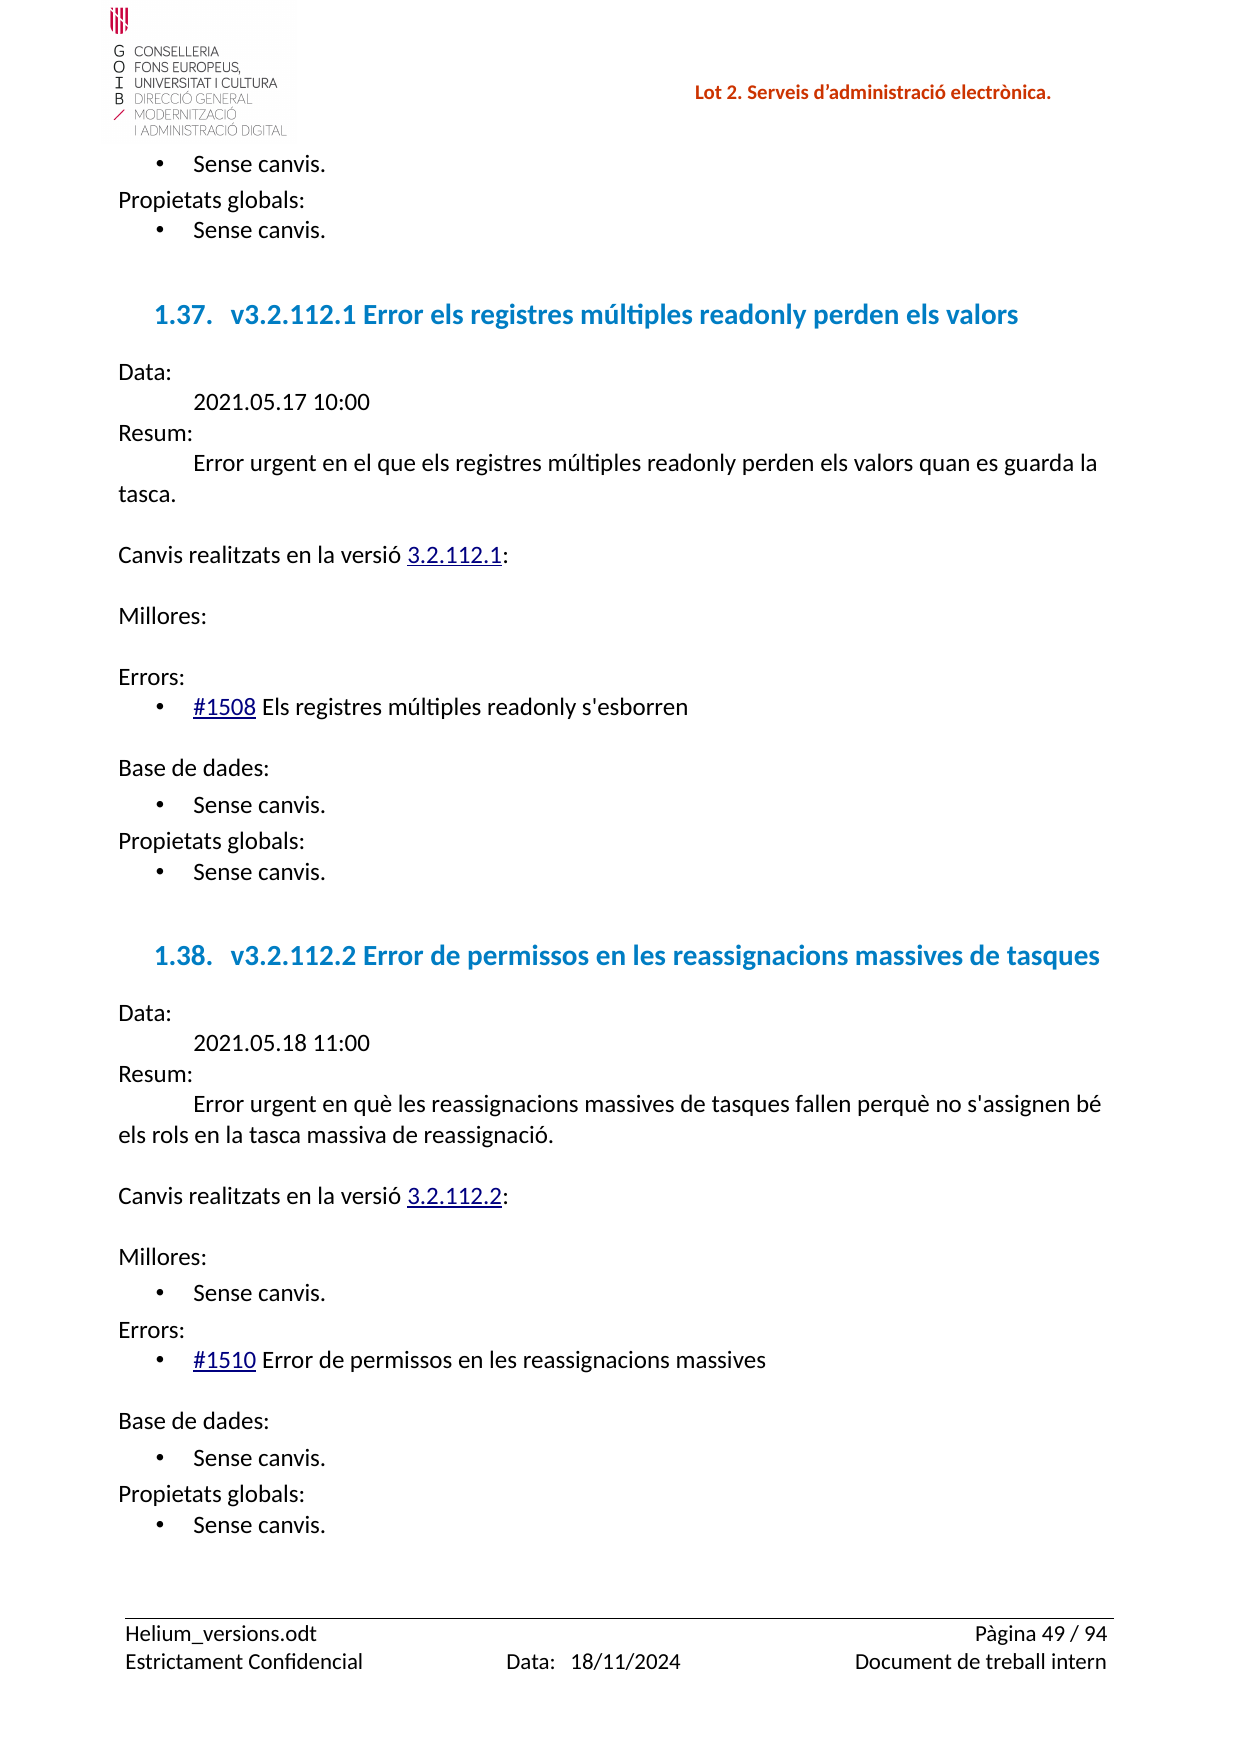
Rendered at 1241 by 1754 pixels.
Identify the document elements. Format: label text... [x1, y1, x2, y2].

list Sense canvis. [156, 1509, 1122, 1539]
list Sense canvis. [156, 1277, 1122, 1308]
list Sense canvis. [156, 148, 1122, 178]
text 2021.05.17 10:00 [118, 386, 1122, 417]
text Base de dades: [118, 752, 1122, 783]
list Sense canvis. [156, 789, 1122, 819]
text Data: [118, 356, 1122, 386]
list #1508 Els registres múltiples readonly s'esborren [156, 691, 1122, 722]
text Canvis realitzats en la versió 3.2.112.2: [118, 1180, 1122, 1210]
text Base de dades: [118, 1405, 1122, 1436]
text Errors: [118, 661, 1122, 691]
text Propietats globals: [118, 184, 1122, 215]
subtitle v3.2.112.1 Error els registres múltiples readonly perden els valors [153, 296, 1122, 332]
list Sense canvis. [156, 856, 1122, 886]
text Error urgent en què les reassignacions massives de tasques fallen perquè no s'assignen bé els rols en la tasca massiva de reassignació. [118, 1088, 1122, 1149]
text Error urgent en el que els registres múltiples readonly perden els valors quan es guarda la tasca. [118, 447, 1122, 508]
text Millores: [118, 1241, 1122, 1271]
list #1510 Error de permissos en les reassignacions massives [156, 1344, 1122, 1375]
list Sense canvis. [156, 215, 1122, 245]
text Propietats globals: [118, 1478, 1122, 1509]
text Errors: [118, 1314, 1122, 1344]
text Propietats globals: [118, 825, 1122, 856]
text Resum: [118, 417, 1122, 447]
text 2021.05.18 11:00 [118, 1027, 1122, 1058]
text Resum: [118, 1058, 1122, 1088]
text Data: [118, 997, 1122, 1027]
text Millores: [118, 600, 1122, 630]
subtitle v3.2.112.2 Error de permissos en les reassignacions massives de tasques [153, 937, 1122, 973]
text Canvis realitzats en la versió 3.2.112.1: [118, 539, 1122, 569]
list Sense canvis. [156, 1442, 1122, 1472]
picture [100, 0, 297, 144]
